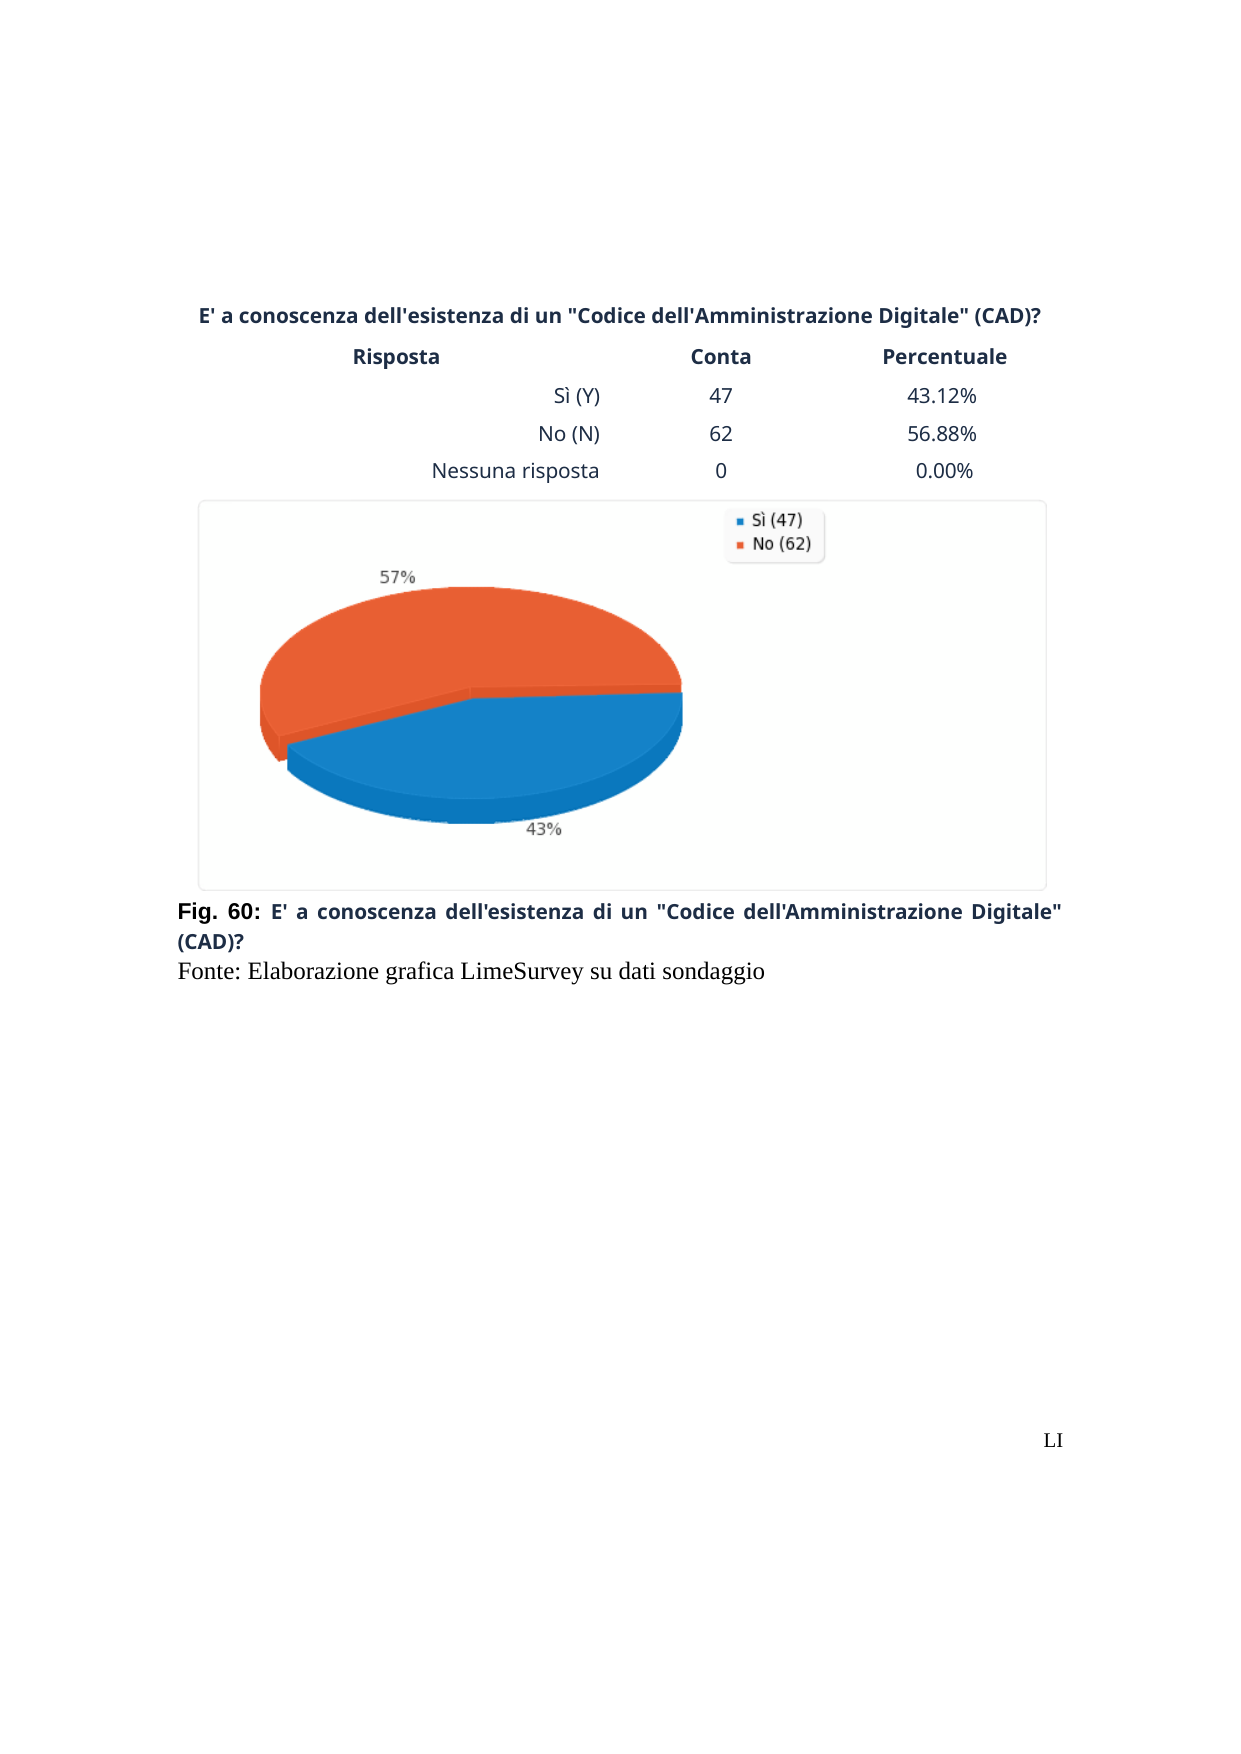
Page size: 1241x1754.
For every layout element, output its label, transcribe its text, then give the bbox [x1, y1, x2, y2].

table_cell [177, 490, 1063, 896]
table_cell 62 [615, 414, 826, 452]
table_cell Risposta [177, 336, 615, 377]
picture [192, 494, 1047, 891]
table_cell 43.12% [826, 377, 1063, 414]
table_cell Conta [615, 336, 826, 377]
text Fig. 60: E' a conoscenza dell'esistenza di un "Codice dell'Amministrazione Digitale" (CAD)? [177, 897, 1063, 956]
table_cell 47 [615, 377, 826, 414]
table_cell Sì (Y) [177, 377, 615, 414]
text Fonte: Elaborazione grafica LimeSurvey su dati sondaggio [177, 957, 1063, 985]
table_cell 0 [615, 452, 826, 489]
table_cell Nessuna risposta [177, 452, 615, 489]
table_cell Percentuale [826, 336, 1063, 377]
table_cell 56.88% [826, 414, 1063, 452]
table_header E' a conoscenza dell'esistenza di un "Codice dell'Amministrazione Digitale" (CAD)? [177, 295, 1063, 336]
table_cell 0.00% [826, 452, 1063, 489]
table_cell No (N) [177, 414, 615, 452]
